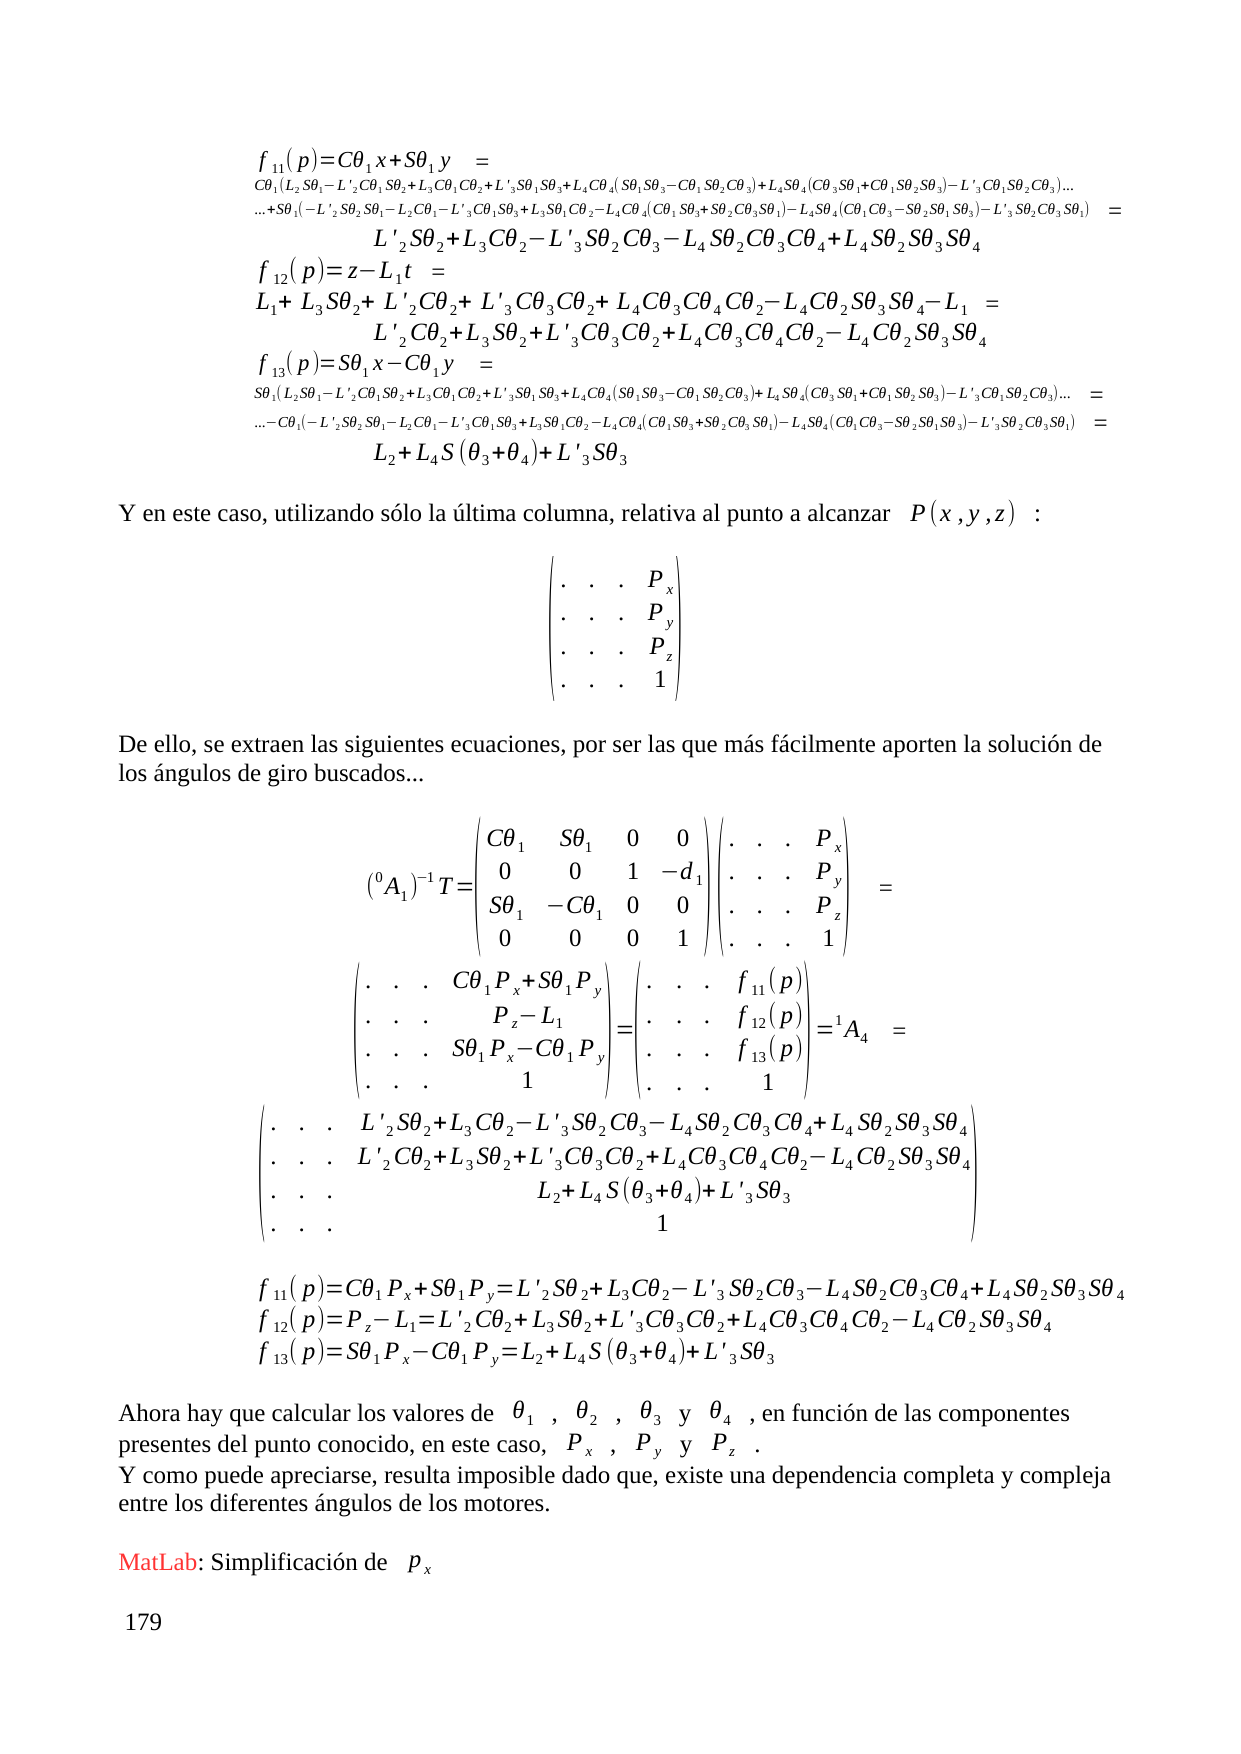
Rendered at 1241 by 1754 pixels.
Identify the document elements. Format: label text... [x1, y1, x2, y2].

text MatLab: Simplificación de [118, 1546, 1122, 1577]
text Y en este caso, utilizando sólo la última columna, relativa al punto a alcanzar: [118, 498, 1122, 528]
text = [236, 350, 1122, 380]
text De ello, se extraen las siguientes ecuaciones, por ser las que más fácilmente aporten la solución de los ángulos de giro buscados... [118, 729, 1122, 787]
text = [236, 176, 1122, 225]
text = [236, 256, 1122, 288]
text = [118, 959, 1122, 1102]
text Ahora hay que calcular los valores de,,y, en función de las componentes presentes del punto conocido, en este caso,,y. [118, 1397, 1122, 1460]
text Y como puede apreciarse, resulta imposible dado que, existe una dependencia completa y compleja entre los diferentes ángulos de los motores. [118, 1460, 1122, 1517]
text = [236, 408, 1122, 437]
text = [236, 380, 1122, 408]
text = [236, 147, 1122, 176]
text = [118, 815, 1122, 959]
text = [236, 288, 1122, 319]
